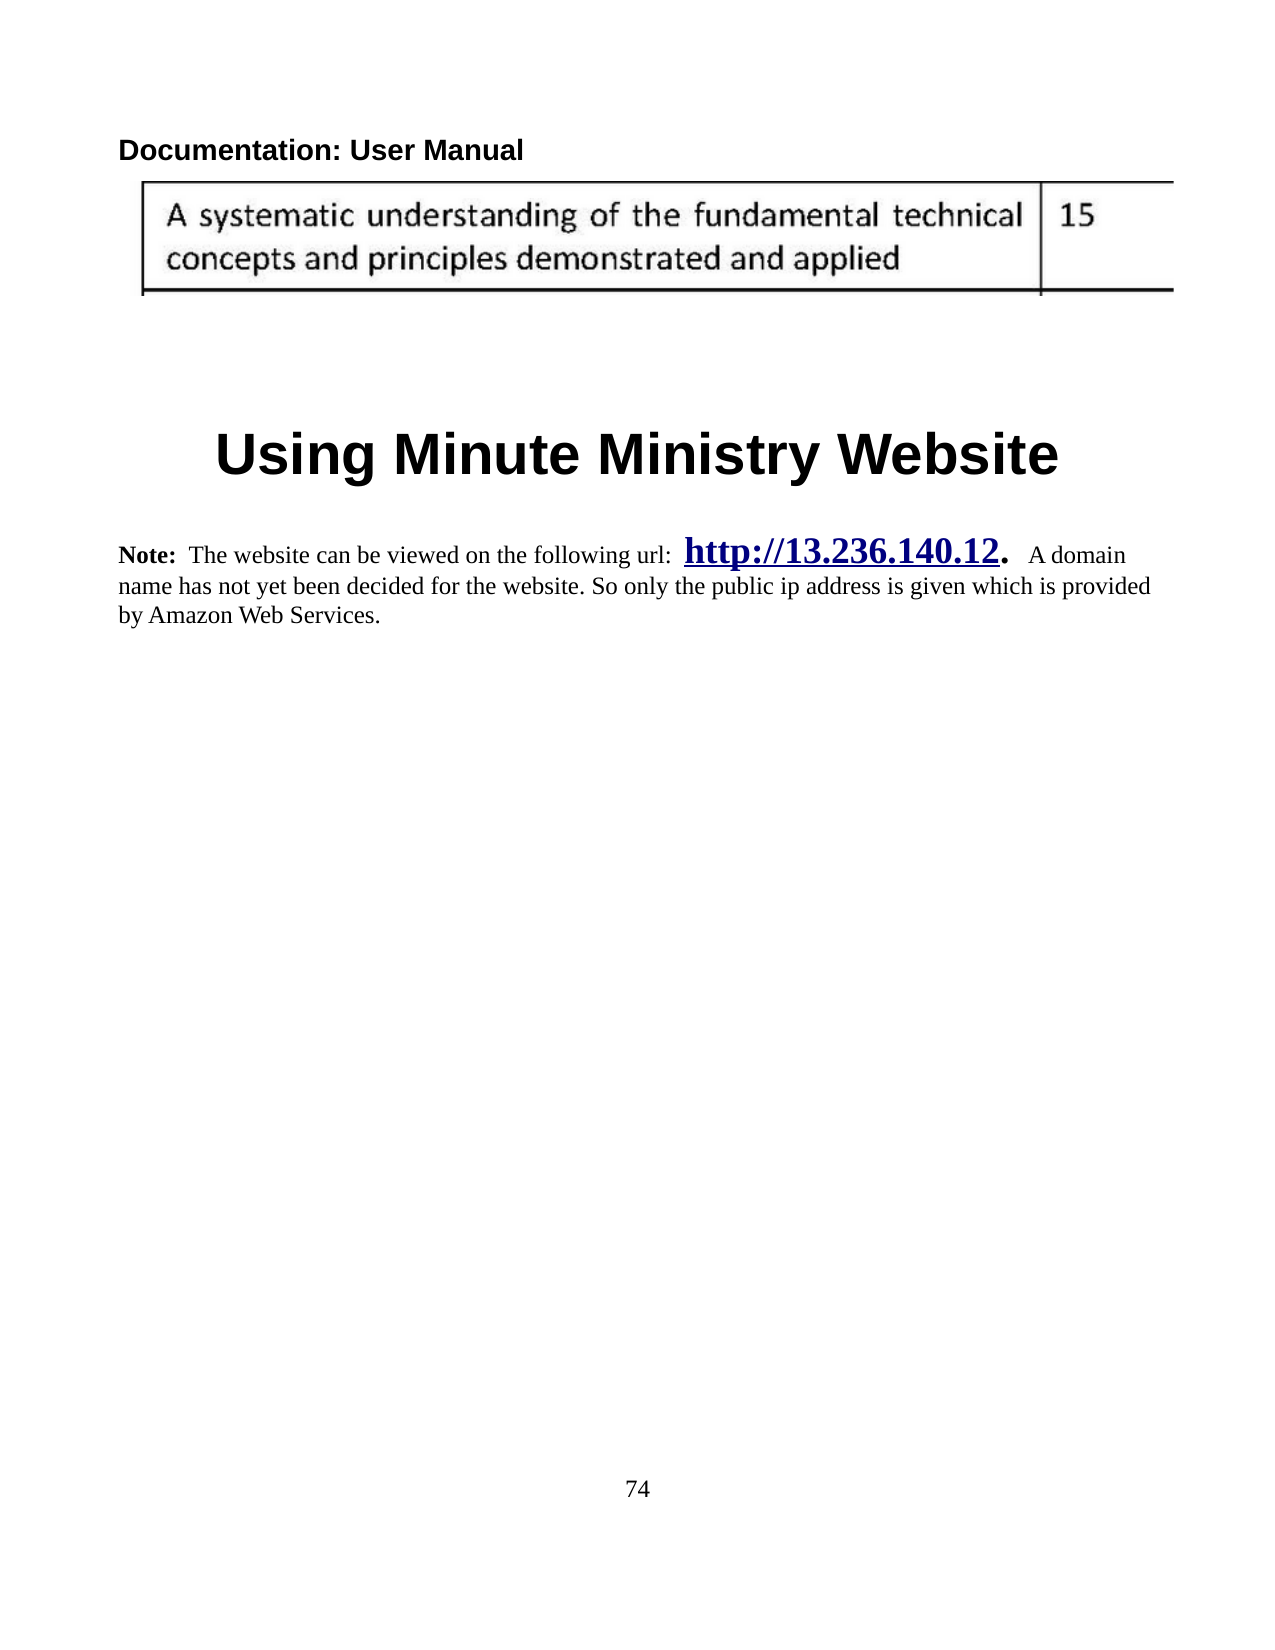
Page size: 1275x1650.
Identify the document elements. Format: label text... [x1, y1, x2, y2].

picture [115, 181, 1174, 282]
title Using Minute Ministry Website [118, 420, 1157, 487]
text Note: The website can be viewed on the following url: http://13.236.140.12. A domain name has not yet been decided for the website. So only the public ip address is given which is provided by Amazon Web Services. [118, 528, 1157, 629]
subtitle Documentation: User Manual [118, 133, 1157, 166]
